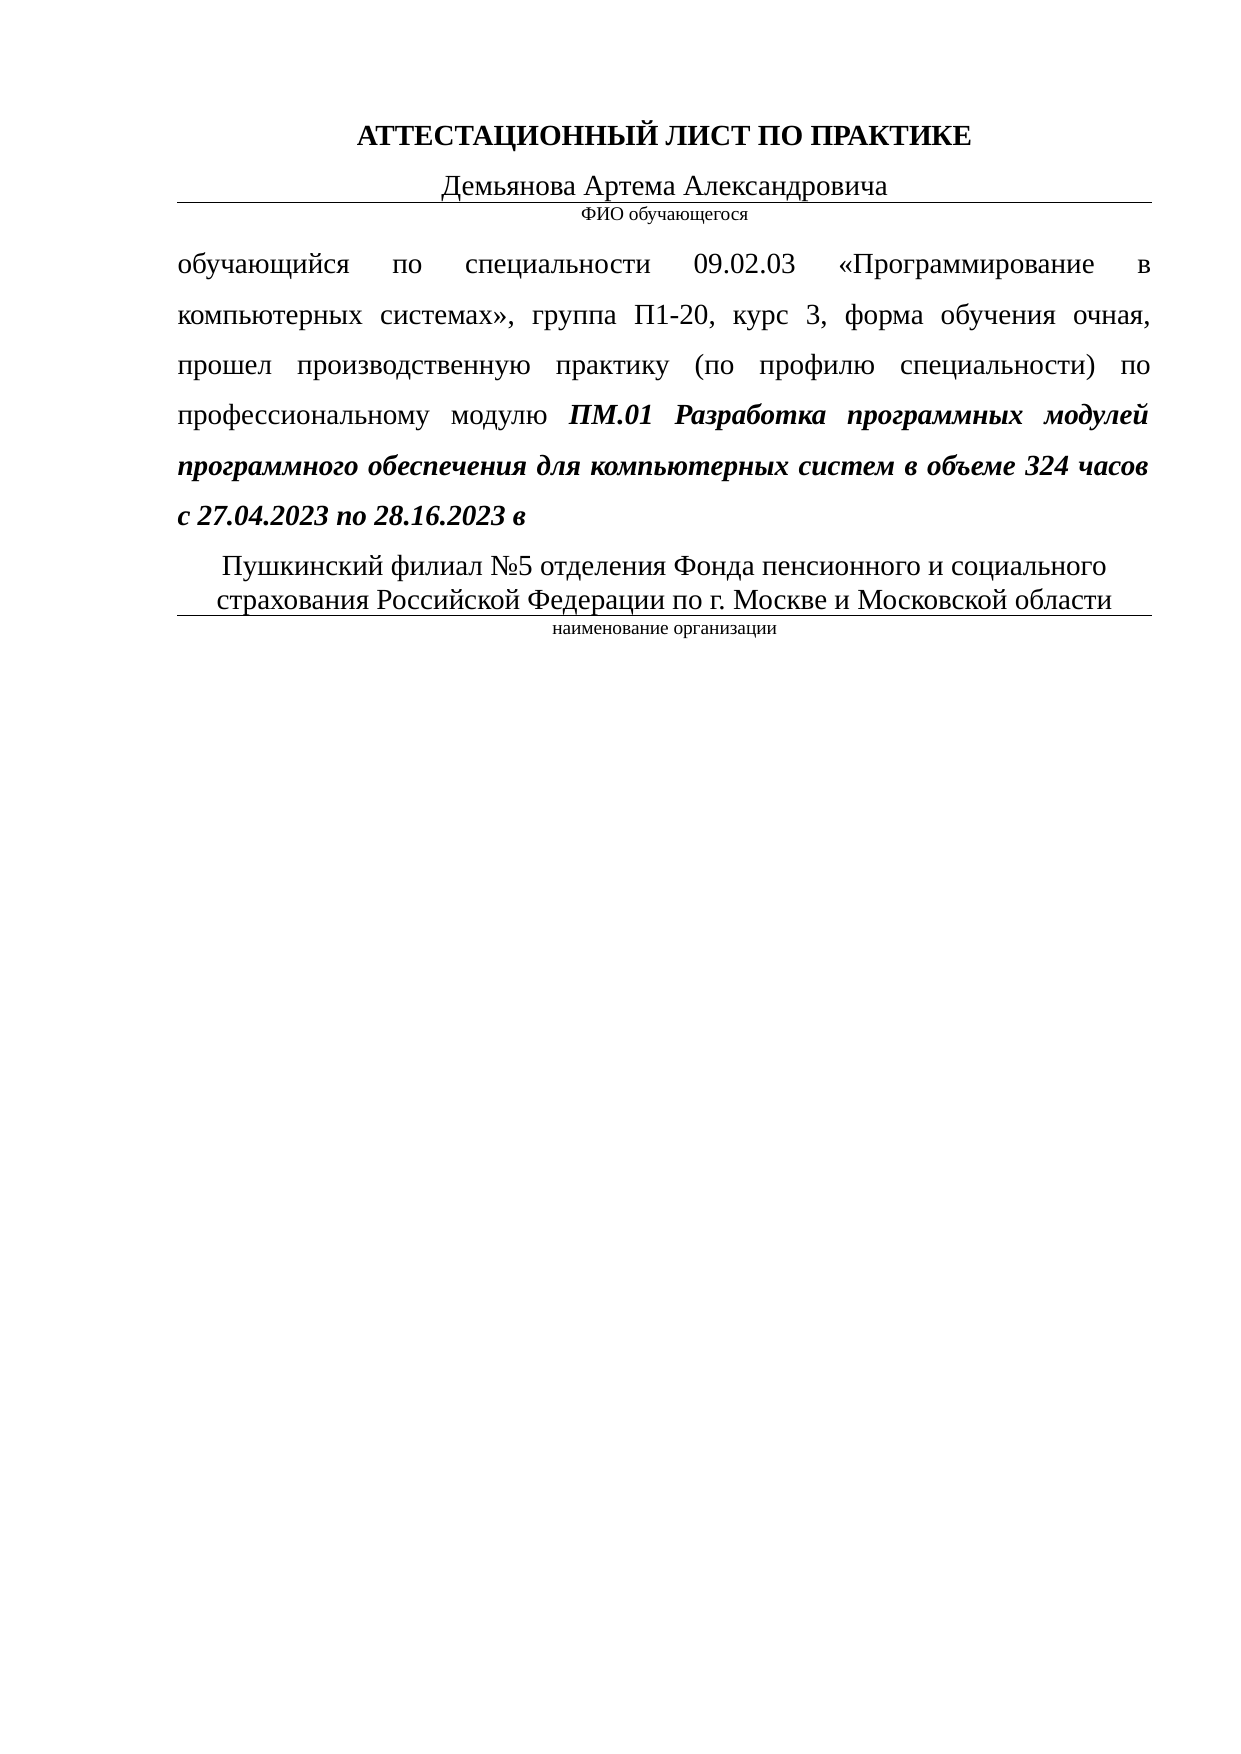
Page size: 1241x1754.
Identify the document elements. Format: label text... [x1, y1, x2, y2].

text обучающийся по специальности 09.02.03 «Программирование в компьютерных системах», группа П1-20, курс 3, форма обучения очная, прошел производственную практику (по профилю специальности) по профессиональному модулю ПМ.01 Разработка программных модулей программного обеспечения для компьютерных систем в объеме 324 часов с 27.04.2023 по 28.16.2023 в [177, 247, 1152, 532]
text АТТЕСТАЦИОННЫЙ ЛИСТ ПО ПРАКТИКЕ [177, 118, 1152, 152]
text ФИО обучающегося [177, 203, 1152, 241]
text Демьянова Артема Александровича [177, 168, 1152, 202]
text Пушкинский филиал №5 отделения Фонда пенсионного и социального страхования Российской Федерации по г. Москве и Московской области [177, 548, 1152, 615]
text наименование организации [177, 616, 1152, 654]
